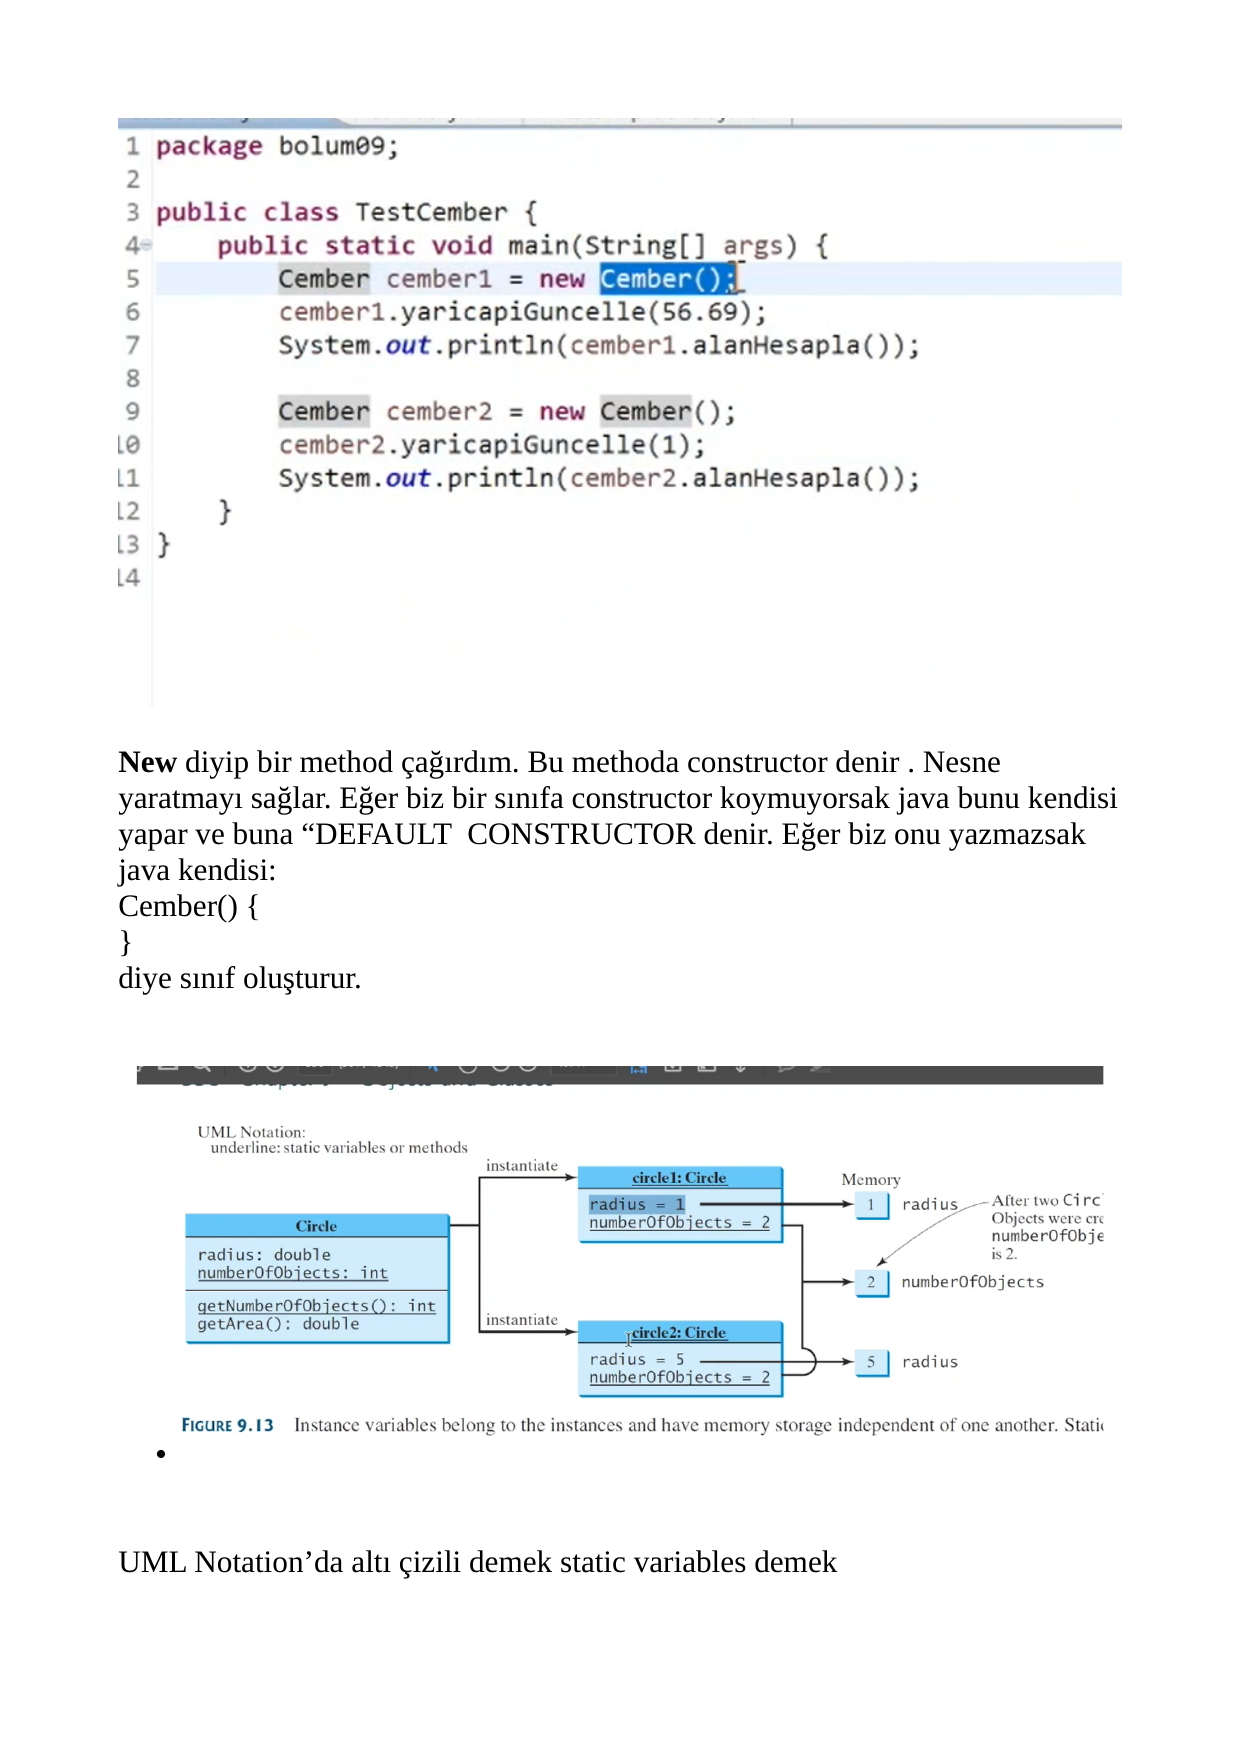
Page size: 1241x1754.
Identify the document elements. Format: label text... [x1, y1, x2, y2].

text Cember() { [118, 887, 1122, 923]
picture [136, 1066, 1104, 1436]
text New diyip bir method çağırdım. Bu methoda constructor denir . Nesne yaratmayı sağlar. Eğer biz bir sınıfa constructor koymuyorsak java bunu kendisi yapar ve buna “DEFAULT CONSTRUCTOR denir. Eğer biz onu yazmazsak java kendisi: [118, 743, 1122, 887]
picture [118, 118, 1123, 708]
text UML Notation’da altı çizili demek static variables demek [118, 1544, 1122, 1580]
text diye sınıf oluşturur. [118, 959, 1122, 995]
text } [118, 923, 1122, 959]
